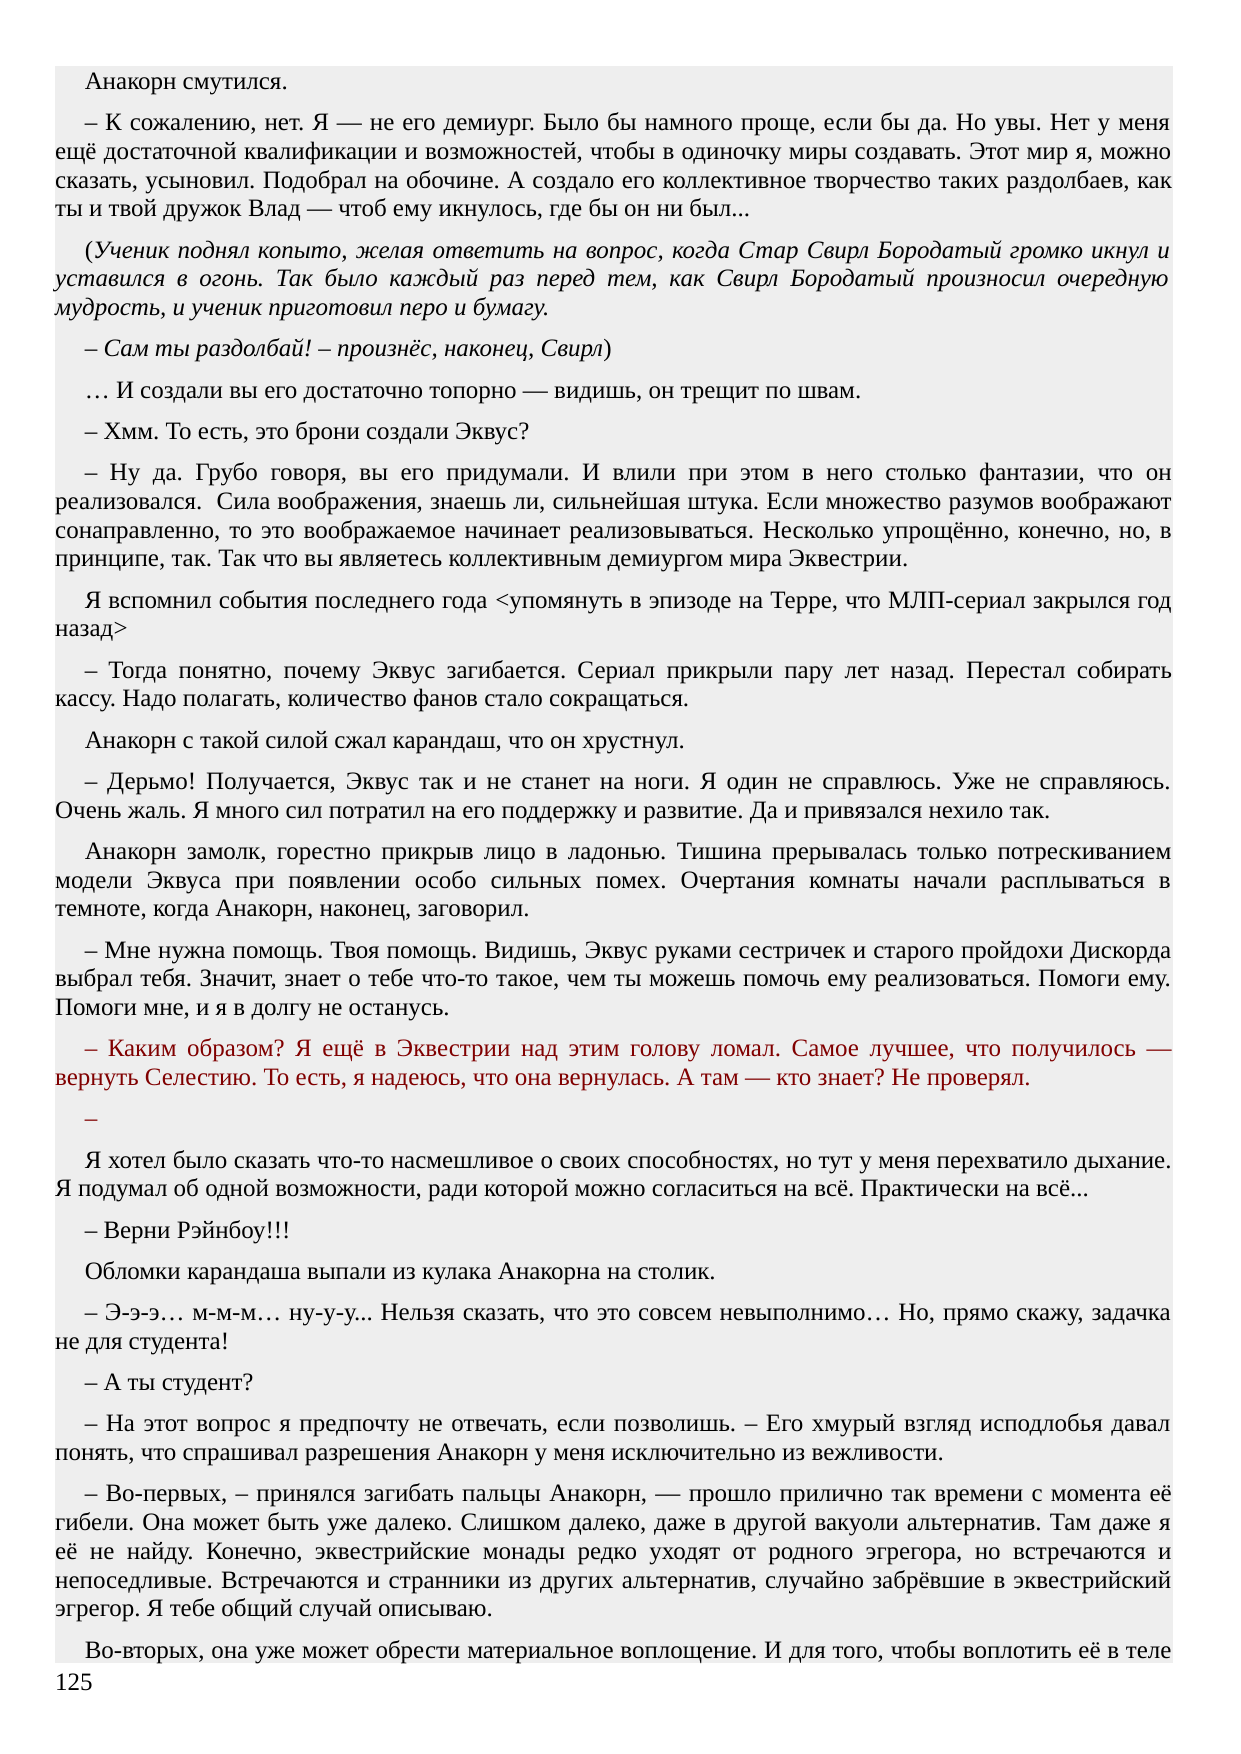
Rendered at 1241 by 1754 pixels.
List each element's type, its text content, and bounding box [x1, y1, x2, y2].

text – Дерьмо! Получается, Эквус так и не станет на ноги. Я один не справлюсь. Уже не справляюсь. Очень жаль. Я много сил потратил на его поддержку и развитие. Да и привязался нехило так. [55, 766, 1173, 823]
text – Каким образом? Я ещё в Эквестрии над этим голову ломал. Самое лучшее, что получилось — вернуть Селестию. То есть, я надеюсь, что она вернулась. А там — кто знает? Не проверял. [55, 1033, 1173, 1091]
text … И создали вы его достаточно топорно — видишь, он трещит по швам. [55, 375, 1173, 403]
text – Сам ты раздолбай! – произнёс, наконец, Свирл) [55, 333, 1173, 362]
text – А ты студент? [55, 1367, 1173, 1396]
text – Тогда понятно, почему Эквус загибается. Сериал прикрыли пару лет назад. Перестал собирать кассу. Надо полагать, количество фанов стало сокращаться. [55, 655, 1173, 712]
text – Верни Рэйнбоу!!! [55, 1215, 1173, 1243]
text – Э-э-э… м-м-м… ну-у-у... Нельзя сказать, что это совсем невыполнимо… Но, прямо скажу, задачка не для студента! [55, 1297, 1173, 1355]
text Во-вторых, она уже может обрести материальное воплощение. И для того, чтобы воплотить её в теле [55, 1635, 1173, 1663]
text – Во-первых, – принялся загибать пальцы Анакорн, — прошло прилично так времени с момента её гибели. Она может быть уже далеко. Слишком далеко, даже в другой вакуоли альтернатив. Там даже я её не найду. Конечно, эквестрийские монады редко уходят от родного эгрегора, но встречаются и непоседливые. Встречаются и странники из других альтернатив, случайно забрёвшие в эквестрийский эгрегор. Я тебе общий случай описываю. [55, 1478, 1173, 1622]
text – Хмм. То есть, это брони создали Эквус? [55, 416, 1173, 445]
text – Ну да. Грубо говоря, вы его придумали. И влили при этом в него столько фантазии, что он реализовался. Сила воображения, знаешь ли, сильнейшая штука. Если множество разумов воображают сонаправленно, то это воображаемое начинает реализовываться. Несколько упрощённо, конечно, но, в принципе, так. Так что вы являетесь коллективным демиургом мира Эквестрии. [55, 457, 1173, 572]
text – К сожалению, нет. Я — не его демиург. Было бы намного проще, если бы да. Но увы. Нет у меня ещё достаточной квалификации и возможностей, чтобы в одиночку миры создавать. Этот мир я, можно сказать, усыновил. Подобрал на обочине. А создало его коллективное творчество таких раздолбаев, как ты и твой дружок Влад — чтоб ему икнулось, где бы он ни был... [55, 107, 1173, 222]
text (Ученик поднял копыто, желая ответить на вопрос, когда Стар Свирл Бородатый громко икнул и уставился в огонь. Так было каждый раз перед тем, как Свирл Бородатый произносил очередную мудрость, и ученик приготовил перо и бумагу. [55, 235, 1173, 321]
text – [55, 1103, 1173, 1132]
text Анакорн смутился. [55, 66, 1173, 95]
text Я вспомнил события последнего года <упомянуть в эпизоде на Терре, что МЛП-сериал закрылся год назад> [55, 585, 1173, 642]
text – На этот вопрос я предпочту не отвечать, если позволишь. – Его хмурый взгляд исподлобья давал понять, что спрашивал разрешения Анакорн у меня исключительно из вежливости. [55, 1408, 1173, 1466]
text Анакорн с такой силой сжал карандаш, что он хрустнул. [55, 725, 1173, 753]
text – Мне нужна помощь. Твоя помощь. Видишь, Эквус руками сестричек и старого пройдохи Дискорда выбрал тебя. Значит, знает о тебе что-то такое, чем ты можешь помочь ему реализоваться. Помоги ему. Помоги мне, и я в долгу не останусь. [55, 935, 1173, 1021]
text Я хотел было сказать что-то насмешливое о своих способностях, но тут у меня перехватило дыхание. Я подумал об одной возможности, ради которой можно согласиться на всё. Практически на всё... [55, 1145, 1173, 1202]
text Анакорн замолк, горестно прикрыв лицо в ладонью. Тишина прерывалась только потрескиванием модели Эквуса при появлении особо сильных помех. Очертания комнаты начали расплываться в темноте, когда Анакорн, наконец, заговорил. [55, 836, 1173, 922]
text Обломки карандаша выпали из кулака Анакорна на столик. [55, 1256, 1173, 1285]
